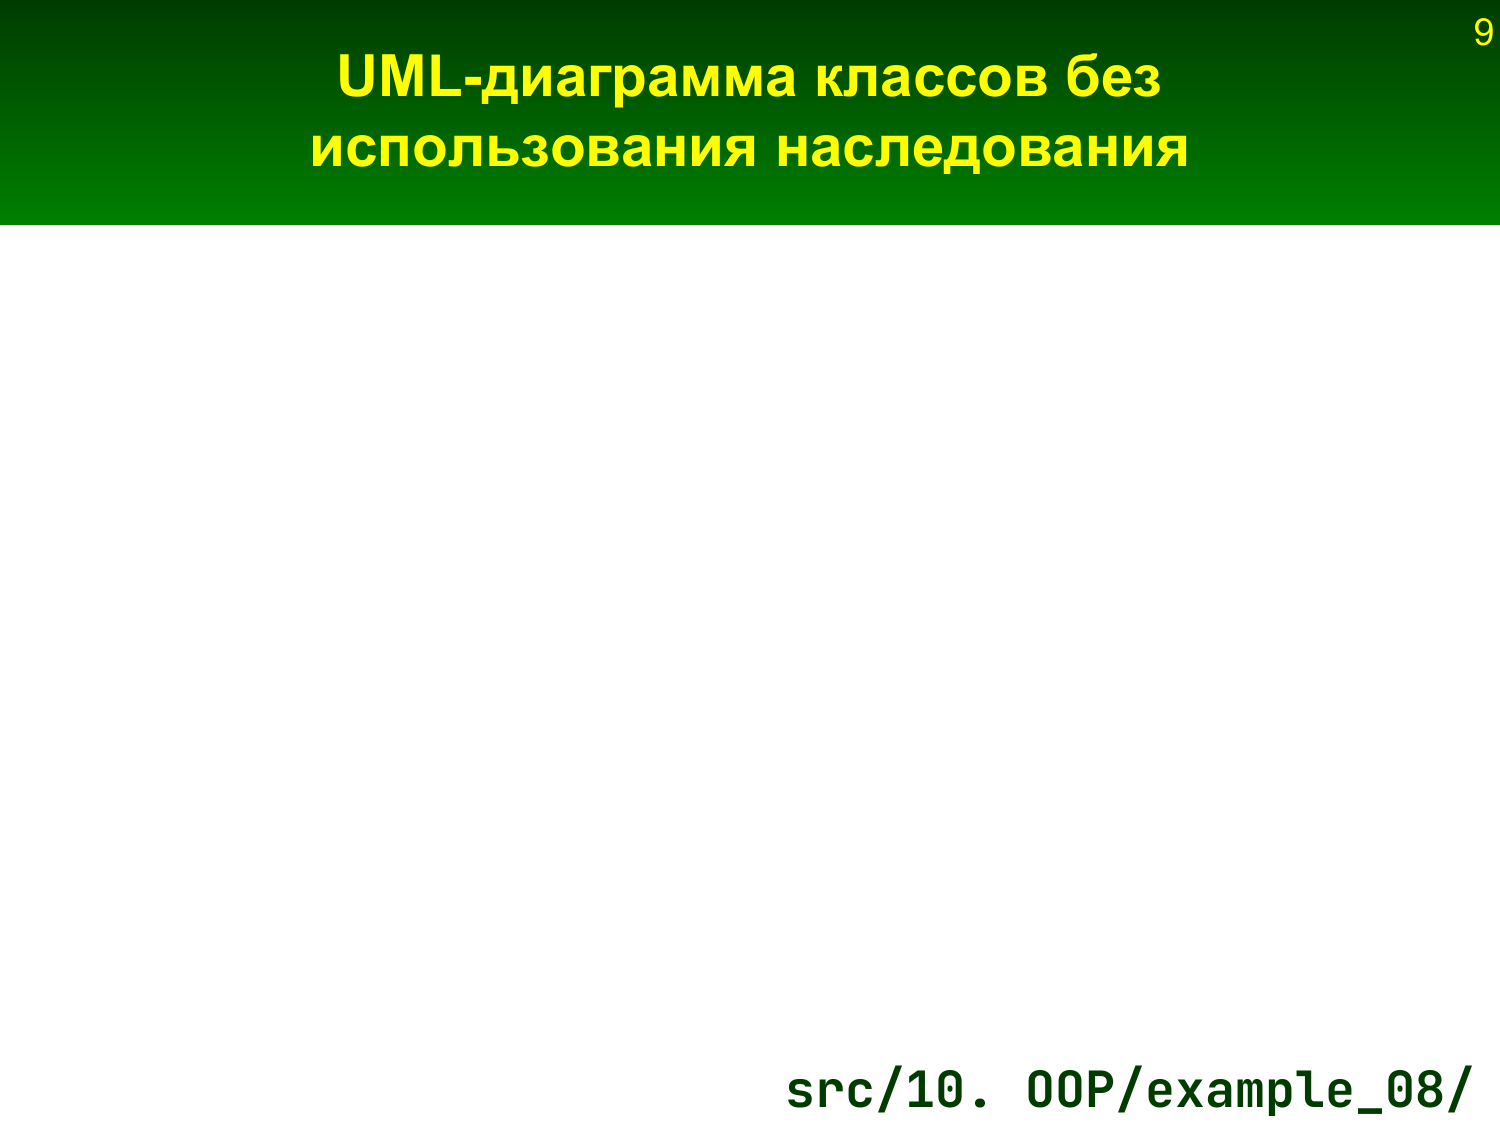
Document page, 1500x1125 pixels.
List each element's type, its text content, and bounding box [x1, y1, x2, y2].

title UML-диаграмма классов без использования наследования [112, 30, 1388, 187]
title src/10. OOP/example_08/ [20, 1045, 1490, 1125]
